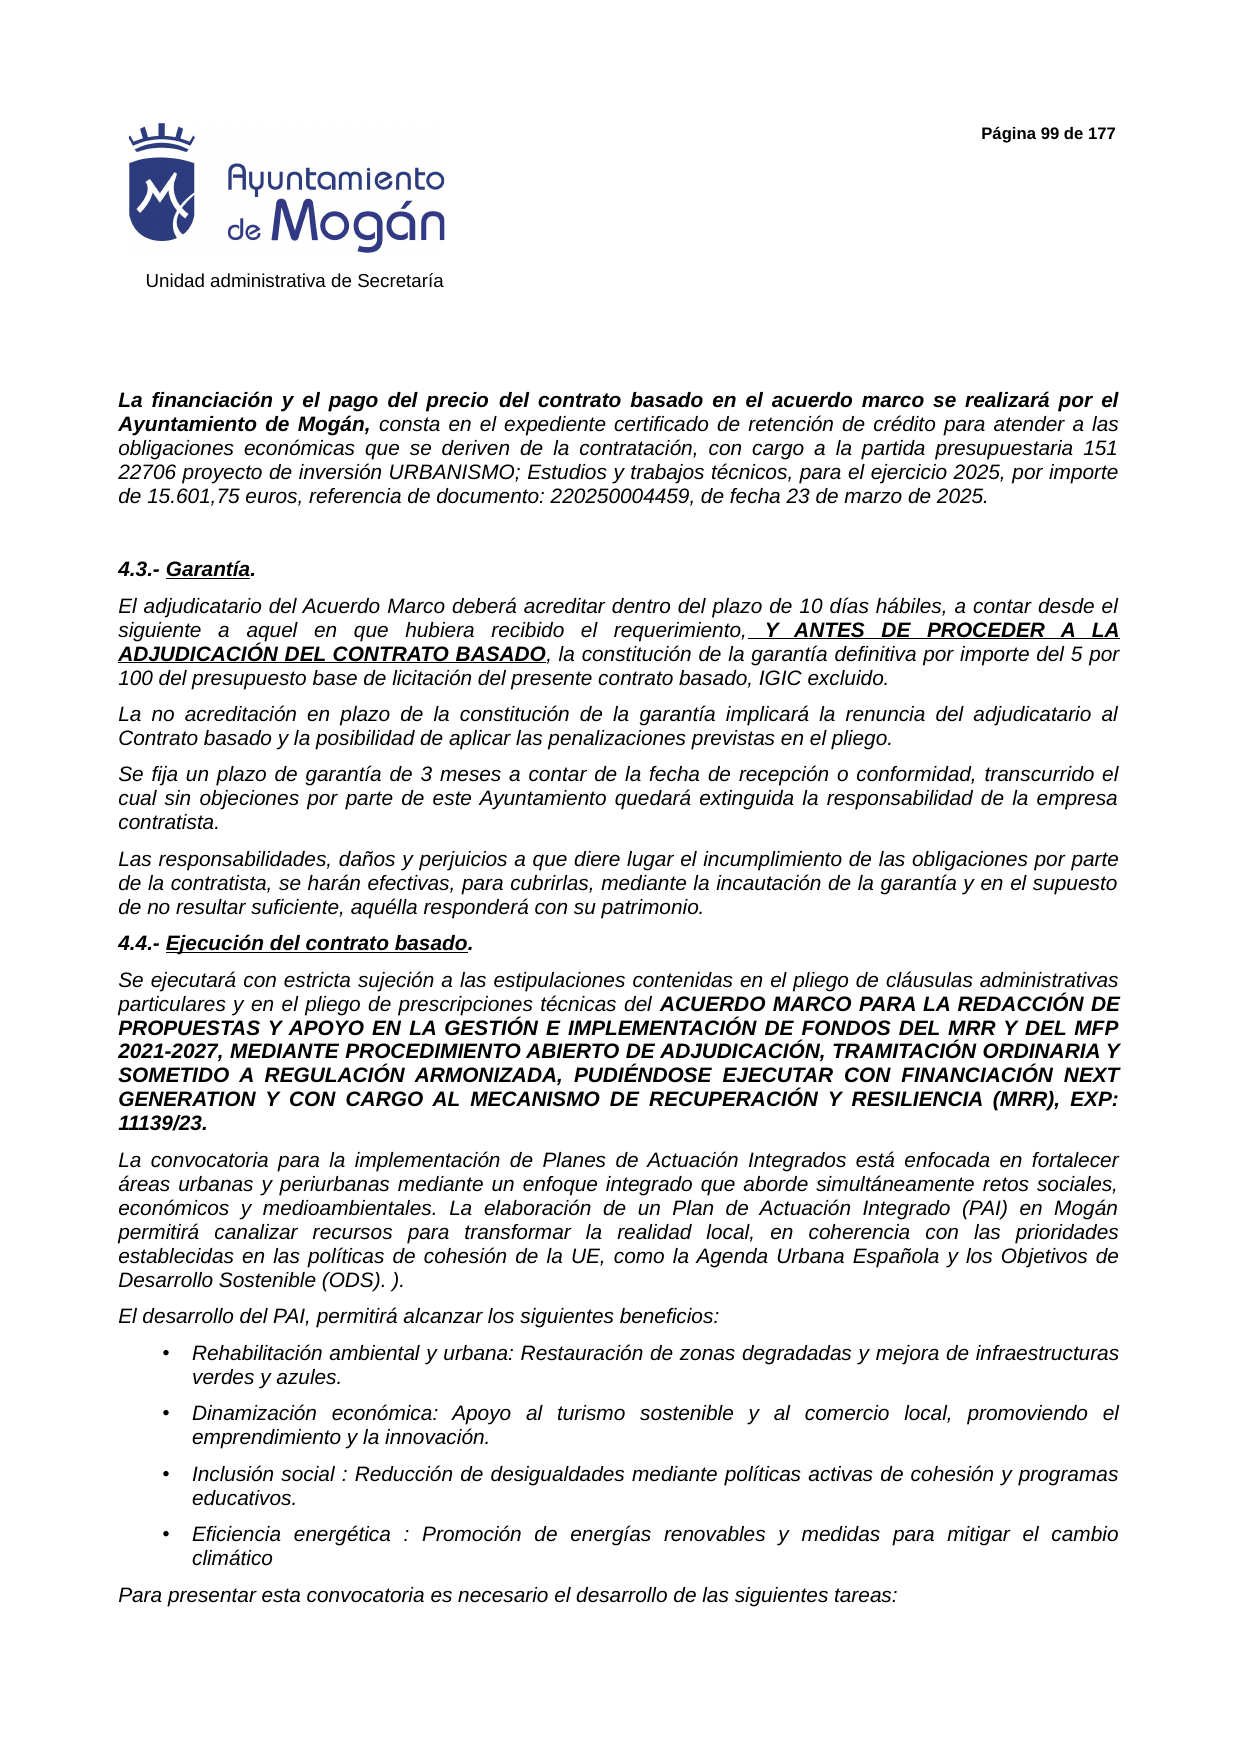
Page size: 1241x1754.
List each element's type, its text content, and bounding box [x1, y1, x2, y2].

text 4.4.- Ejecución del contrato basado. [118, 931, 1122, 955]
text El desarrollo del PAI, permitirá alcanzar los siguientes beneficios: [118, 1304, 1122, 1328]
text La convocatoria para la implementación de Planes de Actuación Integrados está enfocada en fortalecer áreas urbanas y periurbanas mediante un enfoque integrado que aborde simultáneamente retos sociales, económicos y medioambientales. La elaboración de un Plan de Actuación Integrado (PAI) en Mogán permitirá canalizar recursos para transformar la realidad local, en coherencia con las prioridades establecidas en las políticas de cohesión de la UE, como la Agenda Urbana Española y los Objetivos de Desarrollo Sostenible (ODS). ). [118, 1148, 1122, 1291]
text La financiación y el pago del precio del contrato basado en el acuerdo marco se realizará por el Ayuntamiento de Mogán, consta en el expediente certificado de retención de crédito para atender a las obligaciones económicas que se deriven de la contratación, con cargo a la partida presupuestaria 151 22706 proyecto de inversión URBANISMO; Estudios y trabajos técnicos, para el ejercicio 2025, por importe de 15.601,75 euros, referencia de documento: 220250004459, de fecha 23 de marzo de 2025. [118, 388, 1122, 508]
list Rehabilitación ambiental y urbana: Restauración de zonas degradadas y mejora de infraestructuras verdes y azules. [162, 1340, 1122, 1388]
list Inclusión social : Reducción de desigualdades mediante políticas activas de cohesión y programas educativos. [162, 1461, 1122, 1509]
text 4.3.- Garantía. [118, 557, 1122, 581]
list Dinamización económica: Apoyo al turismo sostenible y al comercio local, promoviendo el emprendimiento y la innovación. [162, 1401, 1122, 1449]
list Eficiencia energética : Promoción de energías renovables y medidas para mitigar el cambio climático [162, 1522, 1122, 1570]
text Para presentar esta convocatoria es necesario el desarrollo de las siguientes tareas: [118, 1582, 1122, 1606]
text Las responsabilidades, daños y perjuicios a que diere lugar el incumplimiento de las obligaciones por parte de la contratista, se harán efectivas, para cubrirlas, mediante la incautación de la garantía y en el supuesto de no resultar suficiente, aquélla responderá con su patrimonio. [118, 847, 1122, 918]
text El adjudicatario del Acuerdo Marco deberá acreditar dentro del plazo de 10 días hábiles, a contar desde el siguiente a aquel en que hubiera recibido el requerimiento, Y ANTES DE PROCEDER A LA ADJUDICACIÓN DEL CONTRATO BASADO, la constitución de la garantía definitiva por importe del 5 por 100 del presupuesto base de licitación del presente contrato basado, IGIC excluido. [118, 593, 1122, 689]
text Se fija un plazo de garantía de 3 meses a contar de la fecha de recepción o conformidad, transcurrido el cual sin objeciones por parte de este Ayuntamiento quedará extinguida la responsabilidad de la empresa contratista. [118, 762, 1122, 834]
picture [128, 123, 445, 259]
text La no acreditación en plazo de la constitución de la garantía implicará la renuncia del adjudicatario al Contrato basado y la posibilidad de aplicar las penalizaciones previstas en el pliego. [118, 702, 1122, 750]
text Se ejecutará con estricta sujeción a las estipulaciones contenidas en el pliego de cláusulas administrativas particulares y en el pliego de prescripciones técnicas del ACUERDO MARCO PARA LA REDACCIÓN DE PROPUESTAS Y APOYO EN LA GESTIÓN E IMPLEMENTACIÓN DE FONDOS DEL MRR Y DEL MFP 2021-2027, MEDIANTE PROCEDIMIENTO ABIERTO DE ADJUDICACIÓN, TRAMITACIÓN ORDINARIA Y SOMETIDO A REGULACIÓN ARMONIZADA, PUDIÉNDOSE EJECUTAR CON FINANCIACIÓN NEXT GENERATION Y CON CARGO AL MECANISMO DE RECUPERACIÓN Y RESILIENCIA (MRR), EXP: 11139/23. [118, 967, 1122, 1135]
